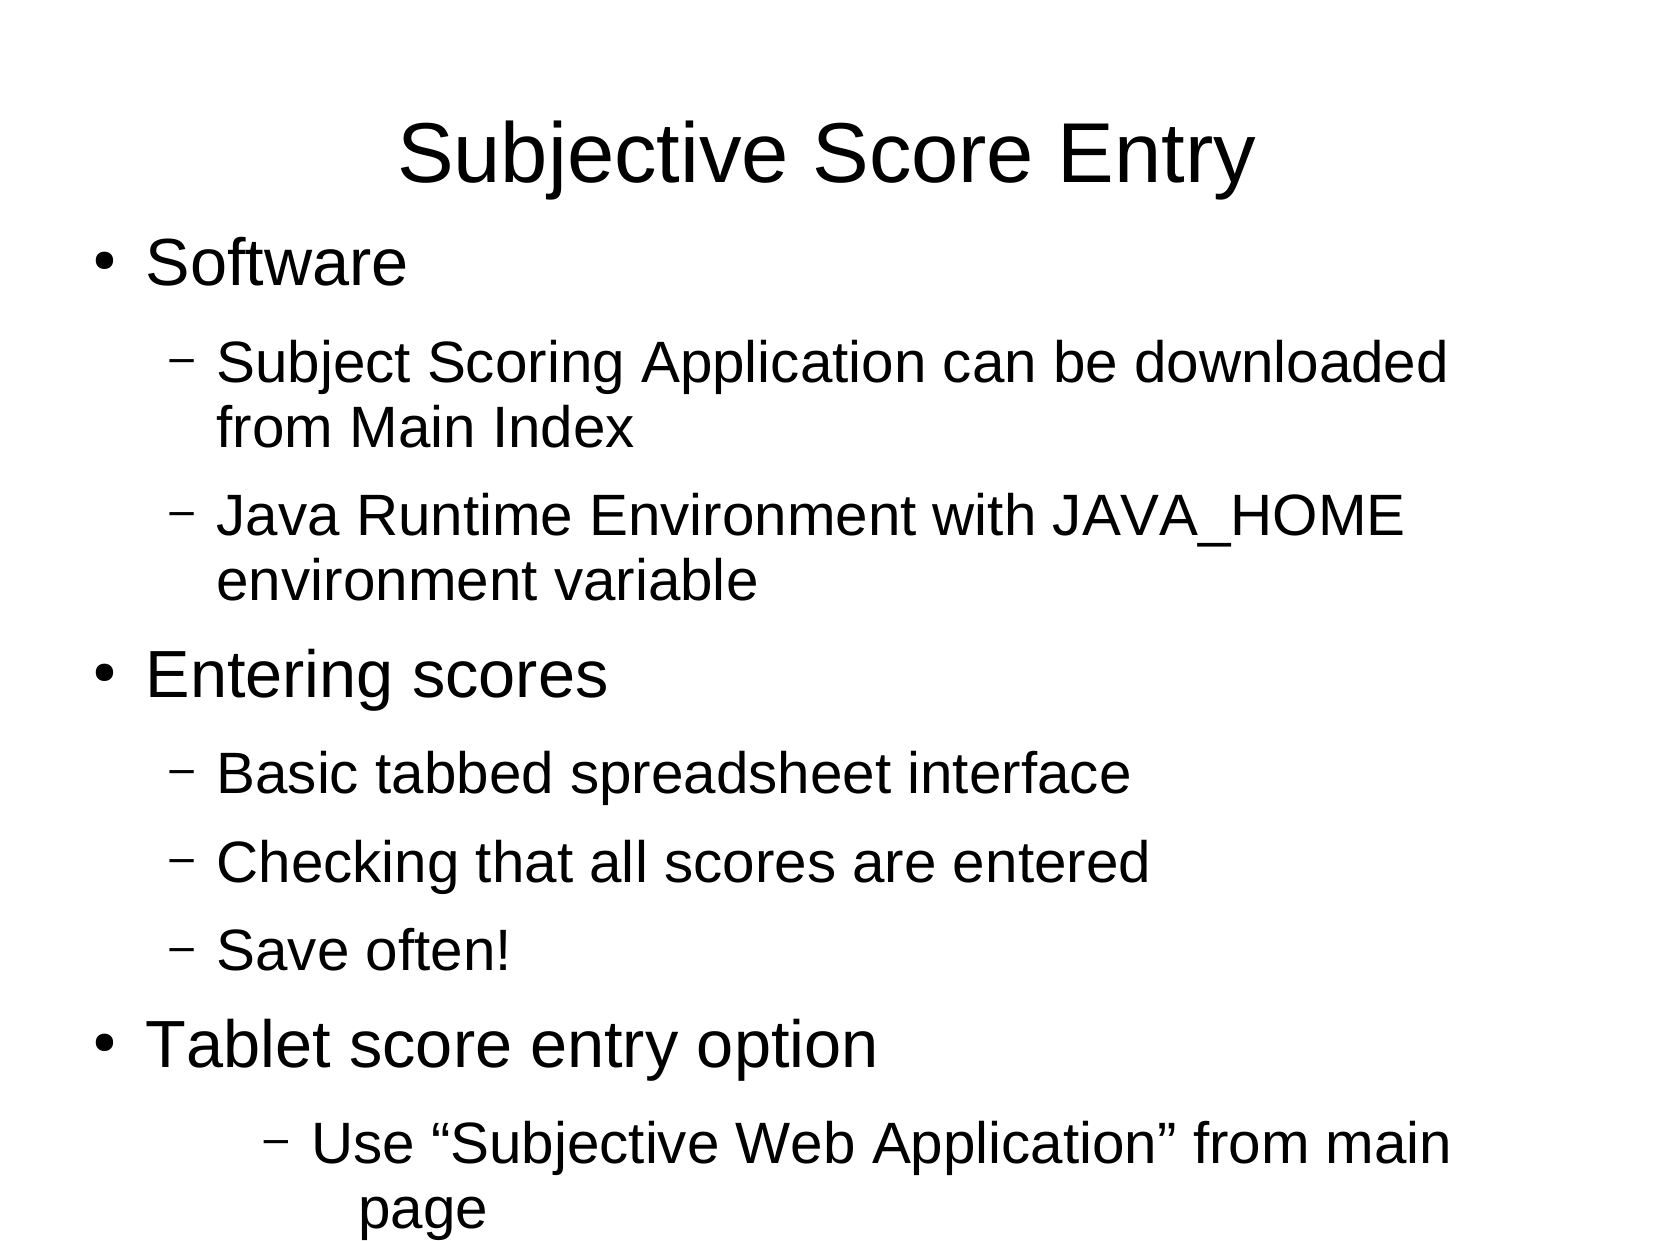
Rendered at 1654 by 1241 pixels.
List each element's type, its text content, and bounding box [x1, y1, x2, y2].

title Subjective Score Entry [82, 49, 1571, 257]
list Software Subject Scoring Application can be downloaded from Main Index Java Runtime Environment with JAVA_HOME environment variable Entering scores Basic tabbed spreadsheet interface Checking that all scores are entered Save often! Tablet score entry option Use “Subjective Web Application” from main page [75, 225, 1564, 1241]
